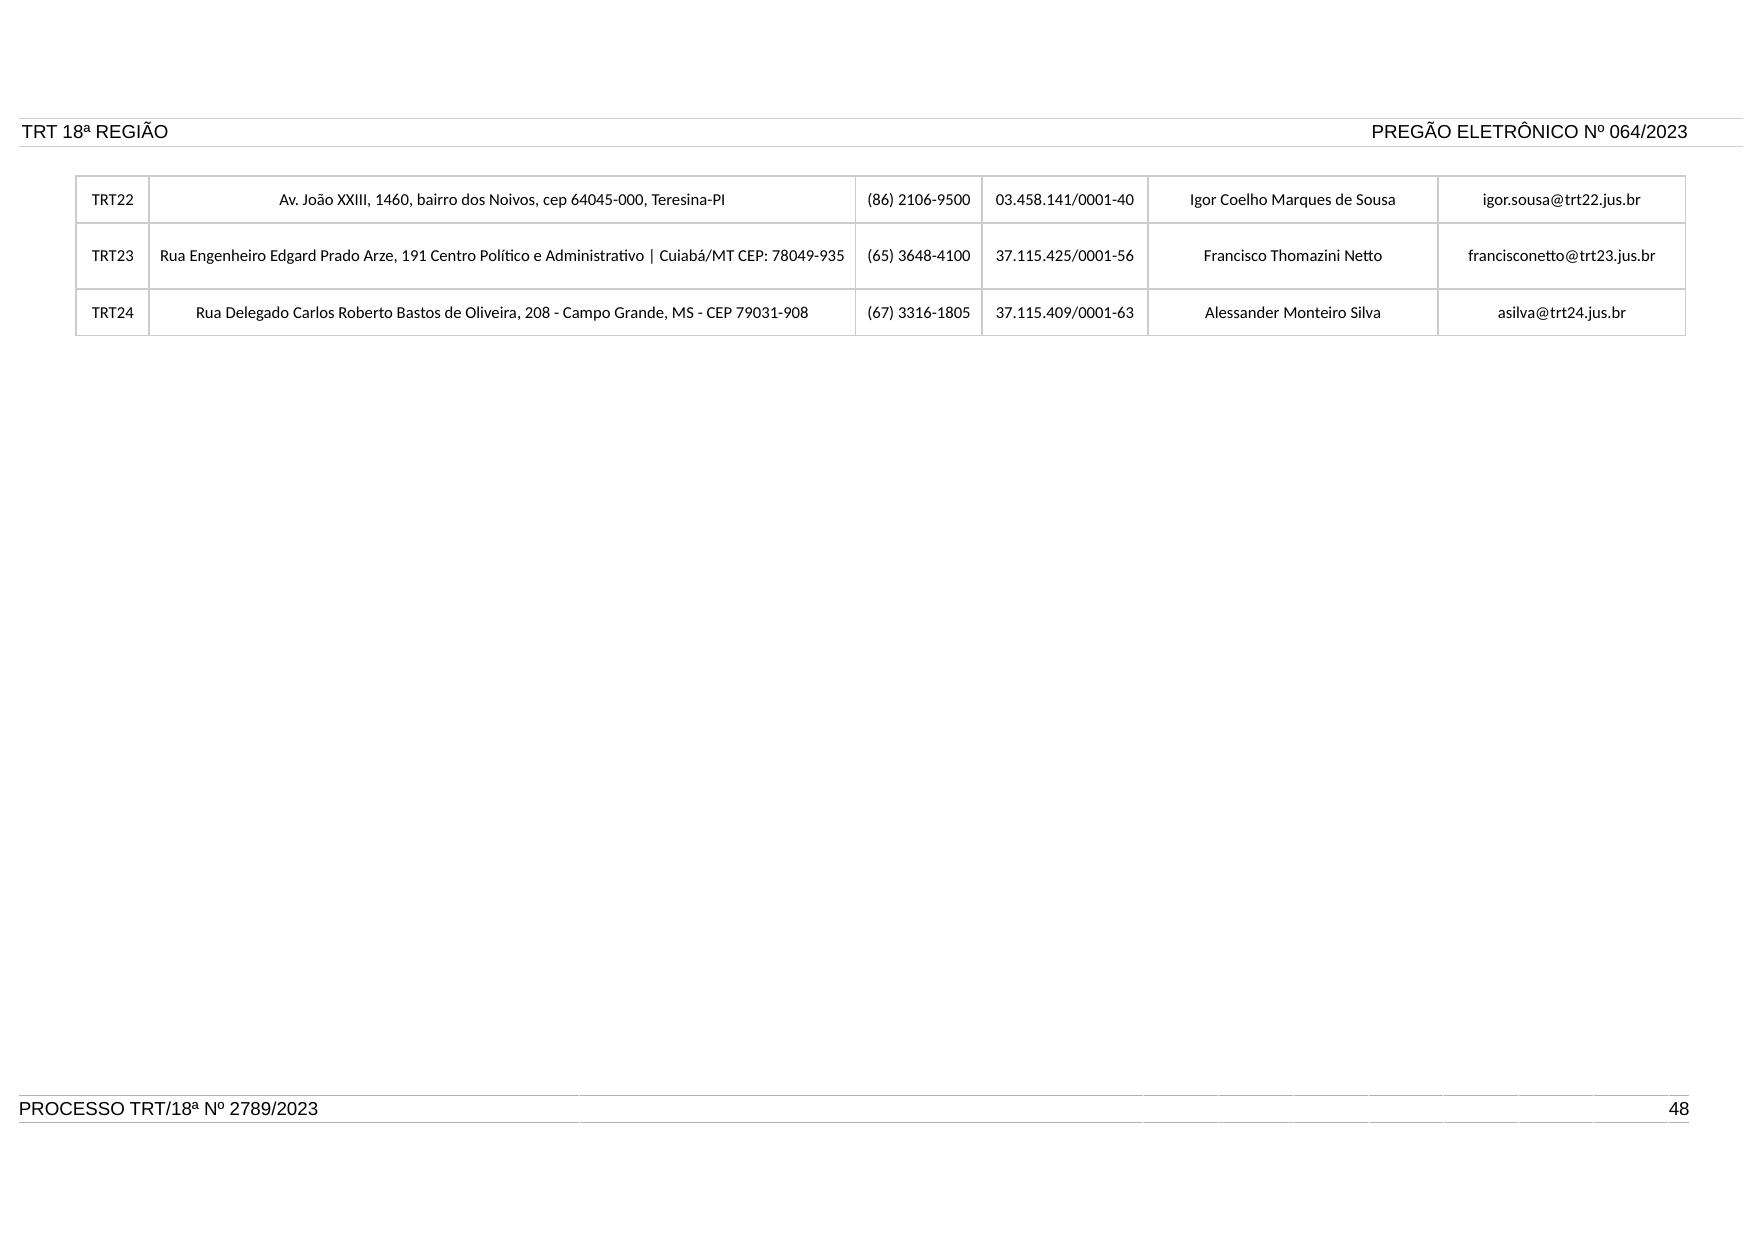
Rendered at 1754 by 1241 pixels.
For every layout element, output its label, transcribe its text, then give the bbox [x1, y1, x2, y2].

table_cell 37.115.409/0001-63 [983, 290, 1147, 334]
table_cell Alessander Monteiro Silva [1149, 290, 1437, 334]
table_cell Igor Coelho Marques de Sousa [1149, 177, 1437, 222]
table_cell asilva@trt24.jus.br [1439, 290, 1685, 334]
table_cell 03.458.141/0001-40 [983, 177, 1147, 222]
table_cell (86) 2106-9500 [856, 177, 981, 222]
table_cell TRT23 [77, 224, 148, 288]
table_cell Rua Engenheiro Edgard Prado Arze, 191 Centro Político e Administrativo | Cuiabá/MT CEP: 78049-935 [150, 224, 855, 288]
table_cell francisconetto@trt23.jus.br [1439, 224, 1685, 288]
table_cell 37.115.425/0001-56 [983, 224, 1147, 288]
table_cell (65) 3648-4100 [856, 224, 981, 288]
table_cell igor.sousa@trt22.jus.br [1439, 177, 1685, 222]
table_cell Rua Delegado Carlos Roberto Bastos de Oliveira, 208 - Campo Grande, MS - CEP 79031-908 [150, 290, 855, 334]
table_cell TRT24 [77, 290, 148, 334]
table_cell Av. João XXIII, 1460, bairro dos Noivos, cep 64045-000, Teresina-PI [150, 177, 855, 222]
table_cell (67) 3316-1805 [856, 290, 981, 334]
table_cell TRT22 [77, 177, 148, 222]
table_cell Francisco Thomazini Netto [1149, 224, 1437, 288]
